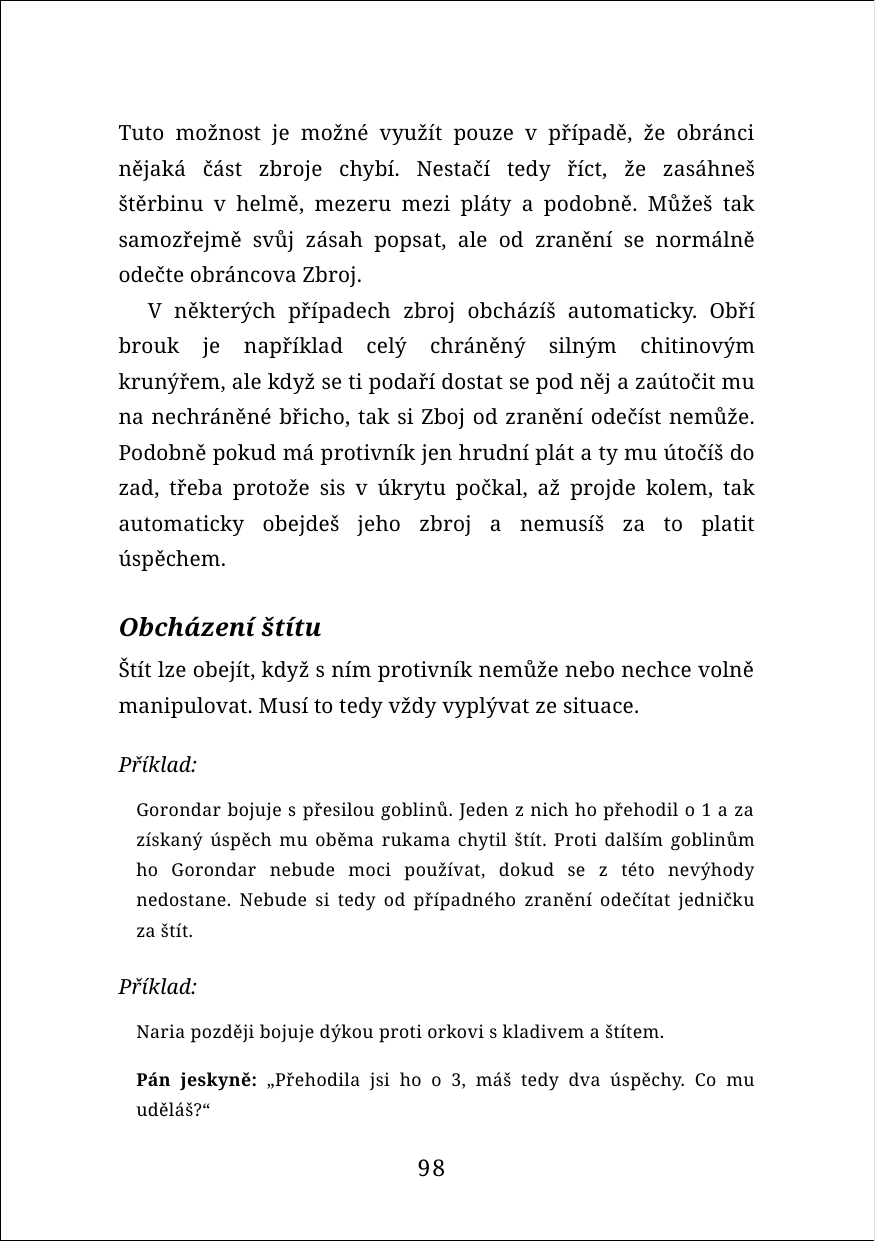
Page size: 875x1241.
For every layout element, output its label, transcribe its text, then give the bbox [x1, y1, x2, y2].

text Naria později bojuje dýkou proti orkovi s kladivem a štítem. [136, 1019, 756, 1043]
text Příklad: [118, 972, 756, 1000]
text Štít lze obejít, když s ním protivník nemůže nebo nechce volně manipulovat. Musí to tedy vždy vyplývat ze situace. [118, 655, 756, 719]
text Příklad: [118, 750, 756, 778]
text Gorondar bojuje s přesilou goblinů. Jeden z nich ho přehodil o 1 a za získaný úspěch mu oběma rukama chytil štít. Proti dalším goblinům ho Gorondar nebude moci používat, dokud se z této nevýhody nedostane. Nebude si tedy od případného zranění odečítat jedničku za štít. [136, 797, 756, 942]
subtitle Obcházení štítu [118, 609, 756, 643]
text Pán jeskyně: „Přehodila jsi ho o 3, máš tedy dva úspěchy. Co mu uděláš?“ [136, 1067, 756, 1122]
text Tuto možnost je možné využít pouze v případě, že obránci nějaká část zbroje chybí. Nestačí tedy říct, že zasáhneš štěrbinu v helmě, mezeru mezi pláty a podobně. Můžeš tak samozřejmě svůj zásah popsat, ale od zranění se normálně odečte obráncova Zbroj. V některých případech zbroj obcházíš automaticky. Obří brouk je například celý chráněný silným chitinovým krunýřem, ale když se ti podaří dostat se pod něj a zaútočit mu na nechráněné břicho, tak si Zboj od zranění odečíst nemůže. Podobně pokud má protivník jen hrudní plát a ty mu útočíš do zad, třeba protože sis v úkrytu počkal, až projde kolem, tak automaticky obejdeš jeho zbroj a nemusíš za to platit úspěchem. [118, 118, 756, 573]
